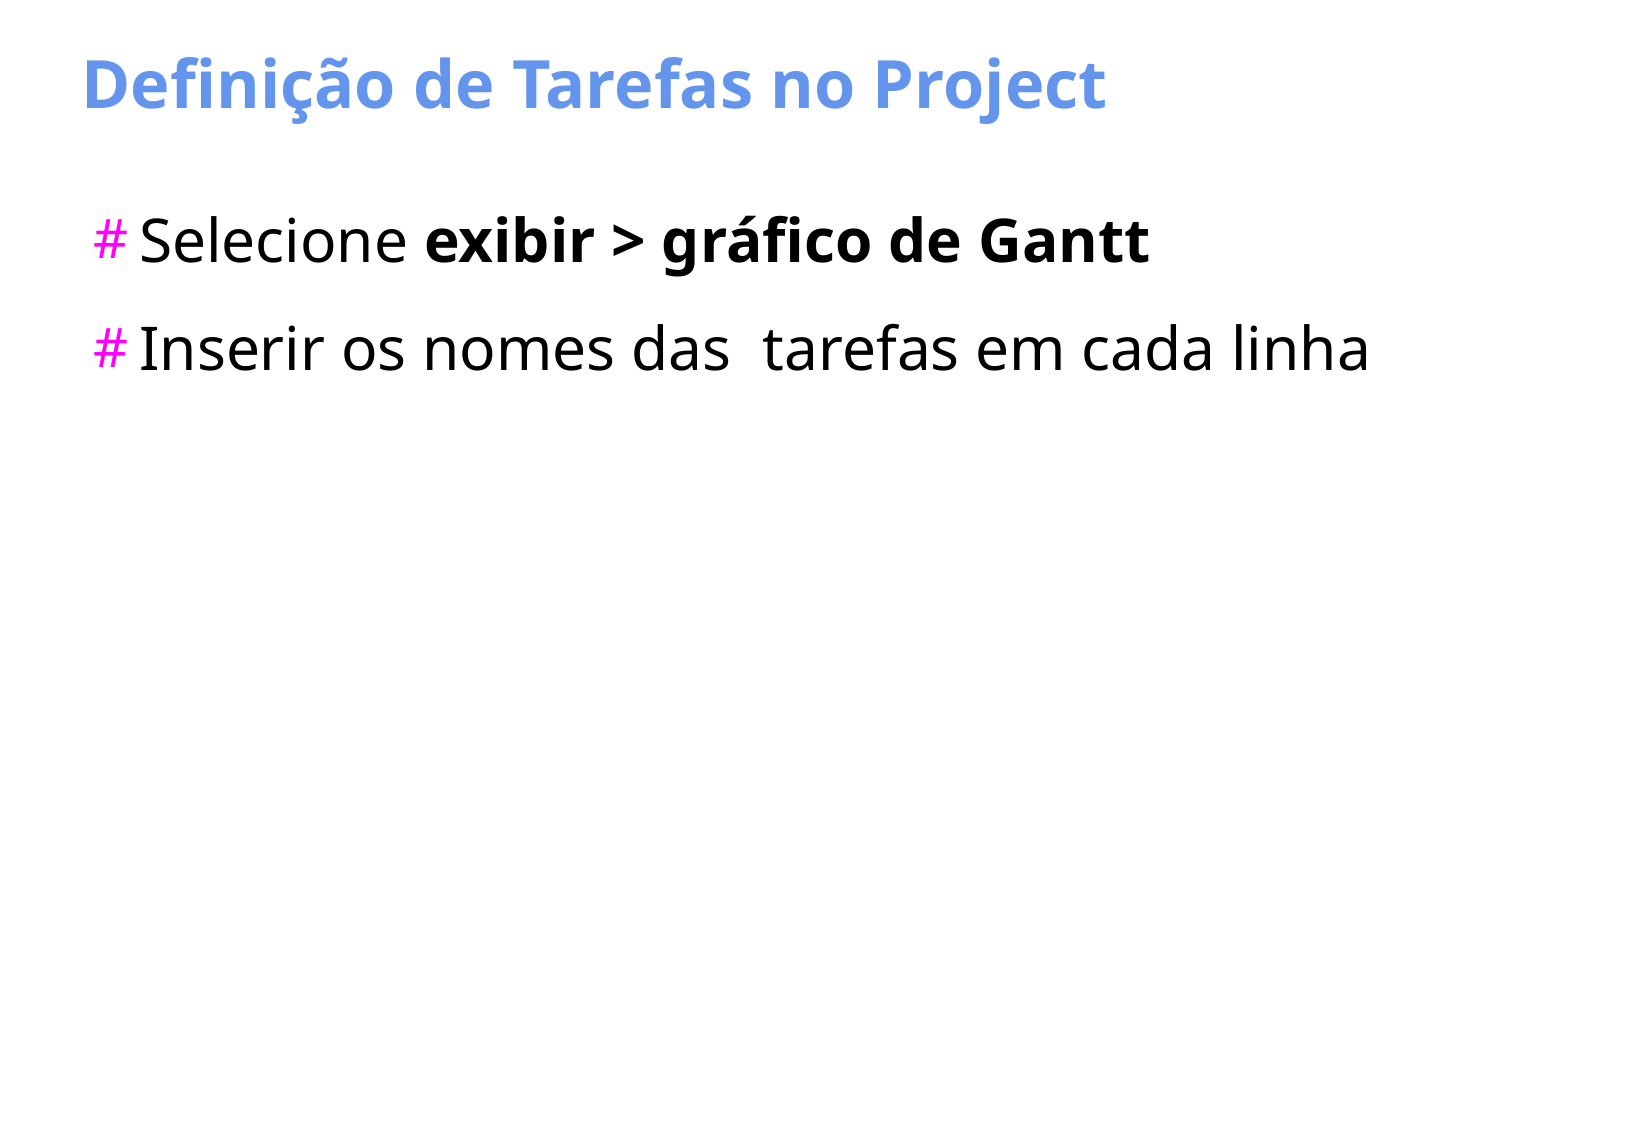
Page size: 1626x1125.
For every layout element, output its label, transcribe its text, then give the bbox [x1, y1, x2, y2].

title Definição de Tarefas no Project [81, 41, 1544, 122]
list Selecione exibir > gráfico de Gantt Inserir os nomes das tarefas em cada linha [81, 165, 1544, 1016]
